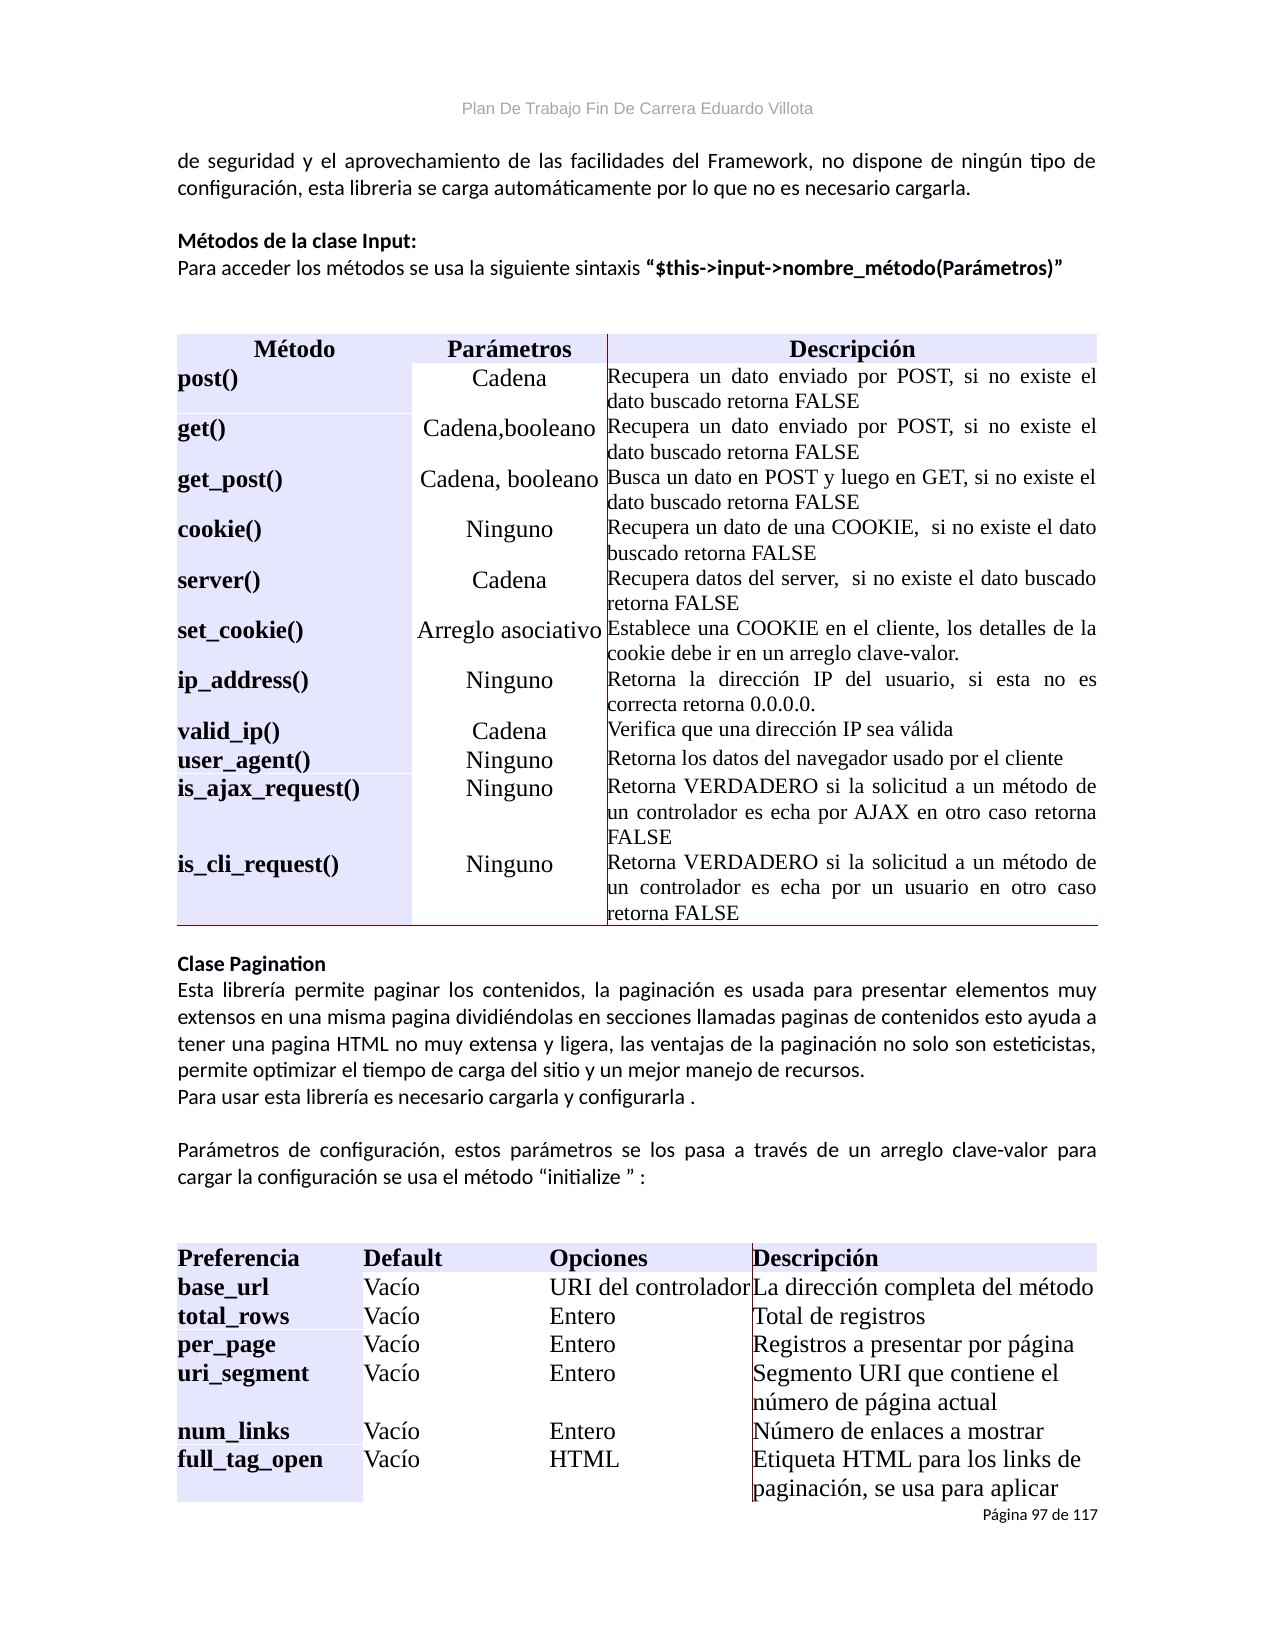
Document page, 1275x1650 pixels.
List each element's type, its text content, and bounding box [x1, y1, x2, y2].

table_cell base_url [177, 1272, 363, 1301]
text Métodos de la clase Input: [177, 228, 1098, 254]
table_cell set_cookie() [177, 615, 412, 666]
table_cell Arreglo asociativo [412, 615, 607, 666]
table_cell Vacío [363, 1358, 549, 1416]
table_cell full_tag_open [177, 1445, 363, 1502]
table_cell total_rows [177, 1301, 363, 1329]
table_cell is_ajax_request() [177, 774, 412, 849]
table_cell Entero [549, 1301, 752, 1329]
table_cell Vacío [363, 1330, 549, 1358]
table_header Preferencia [177, 1243, 363, 1272]
table_cell Verifica que una dirección IP sea válida [608, 716, 1097, 745]
table_cell Registros a presentar por página [753, 1330, 1097, 1358]
table_cell Cadena [412, 363, 607, 413]
text Esta librería permite paginar los contenidos, la paginación es usada para presentar elementos muy extensos en una misma pagina dividiéndolas en secciones llamadas paginas de contenidos esto ayuda a tener una pagina HTML no muy extensa y ligera, las ventajas de la paginación no solo son esteticistas, permite optimizar el tiempo de carga del sitio y un mejor manejo de recursos. [177, 977, 1098, 1083]
table_header Descripción [753, 1243, 1097, 1272]
table_cell Ninguno [412, 745, 607, 773]
table_cell Cadena [412, 716, 607, 745]
table_cell Etiqueta HTML para los links de paginación, se usa para aplicar [753, 1445, 1097, 1502]
table_cell Entero [549, 1330, 752, 1358]
table_cell Ninguno [412, 774, 607, 849]
table_cell is_cli_request() [177, 849, 412, 925]
table_cell user_agent() [177, 745, 412, 773]
table_cell Segmento URI que contiene el número de página actual [753, 1358, 1097, 1416]
table_cell Entero [549, 1358, 752, 1416]
table_cell Retorna VERDADERO si la solicitud a un método de un controlador es echa por AJAX en otro caso retorna FALSE [608, 774, 1097, 849]
table_header Descripción [608, 334, 1097, 363]
table_header Opciones [549, 1243, 752, 1272]
table_header Default [363, 1243, 549, 1272]
table_cell Total de registros [753, 1301, 1097, 1329]
table_cell La dirección completa del método [753, 1272, 1097, 1301]
table_cell valid_ip() [177, 716, 412, 745]
table_cell Busca un dato en POST y luego en GET, si no existe el dato buscado retorna FALSE [608, 464, 1097, 514]
table_cell Retorna la dirección IP del usuario, si esta no es correcta retorna 0.0.0.0. [608, 666, 1097, 716]
table_cell Establece una COOKIE en el cliente, los detalles de la cookie debe ir en un arreglo clave-valor. [608, 615, 1097, 666]
table_cell per_page [177, 1330, 363, 1358]
table_cell Recupera un dato enviado por POST, si no existe el dato buscado retorna FALSE [608, 414, 1097, 464]
table_cell Ninguno [412, 514, 607, 565]
table_cell HTML [549, 1445, 752, 1502]
table_header Parámetros [412, 334, 607, 363]
table_cell Entero [549, 1416, 752, 1444]
table_cell Retorna VERDADERO si la solicitud a un método de un controlador es echa por un usuario en otro caso retorna FALSE [608, 849, 1097, 925]
table_cell uri_segment [177, 1358, 363, 1416]
text Para acceder los métodos se usa la siguiente sintaxis “$this->input->nombre_método(Parámetros)” [177, 254, 1098, 281]
text Parámetros de configuración, estos parámetros se los pasa a través de un arreglo clave-valor para cargar la configuración se usa el método “initialize ” : [177, 1137, 1098, 1190]
table_cell num_links [177, 1416, 363, 1444]
table_cell Cadena [412, 565, 607, 615]
table_cell Recupera datos del server, si no existe el dato buscado retorna FALSE [608, 565, 1097, 615]
table_cell get() [177, 414, 412, 464]
table_cell Vacío [363, 1445, 549, 1502]
table_cell Ninguno [412, 666, 607, 716]
table_cell get_post() [177, 464, 412, 514]
table_cell Vacío [363, 1416, 549, 1444]
table_cell server() [177, 565, 412, 615]
table_cell ip_address() [177, 666, 412, 716]
text de seguridad y el aprovechamiento de las facilidades del Framework, no dispone de ningún tipo de configuración, esta libreria se carga automáticamente por lo que no es necesario cargarla. [177, 148, 1098, 201]
table_cell Vacío [363, 1272, 549, 1301]
table_cell URI del controlador [549, 1272, 752, 1301]
table_header Método [177, 334, 412, 363]
table_cell Vacío [363, 1301, 549, 1329]
table_cell Ninguno [412, 849, 607, 925]
text Para usar esta librería es necesario cargarla y configurarla . [177, 1083, 1098, 1110]
table_cell Cadena,booleano [412, 414, 607, 464]
text Clase Pagination [177, 950, 1098, 977]
table_cell post() [177, 363, 412, 413]
table_cell Número de enlaces a mostrar [753, 1416, 1097, 1444]
table_cell Retorna los datos del navegador usado por el cliente [608, 745, 1097, 773]
table_cell Recupera un dato de una COOKIE, si no existe el dato buscado retorna FALSE [608, 514, 1097, 565]
table_cell Cadena, booleano [412, 464, 607, 514]
table_cell cookie() [177, 514, 412, 565]
table_cell Recupera un dato enviado por POST, si no existe el dato buscado retorna FALSE [608, 363, 1097, 413]
